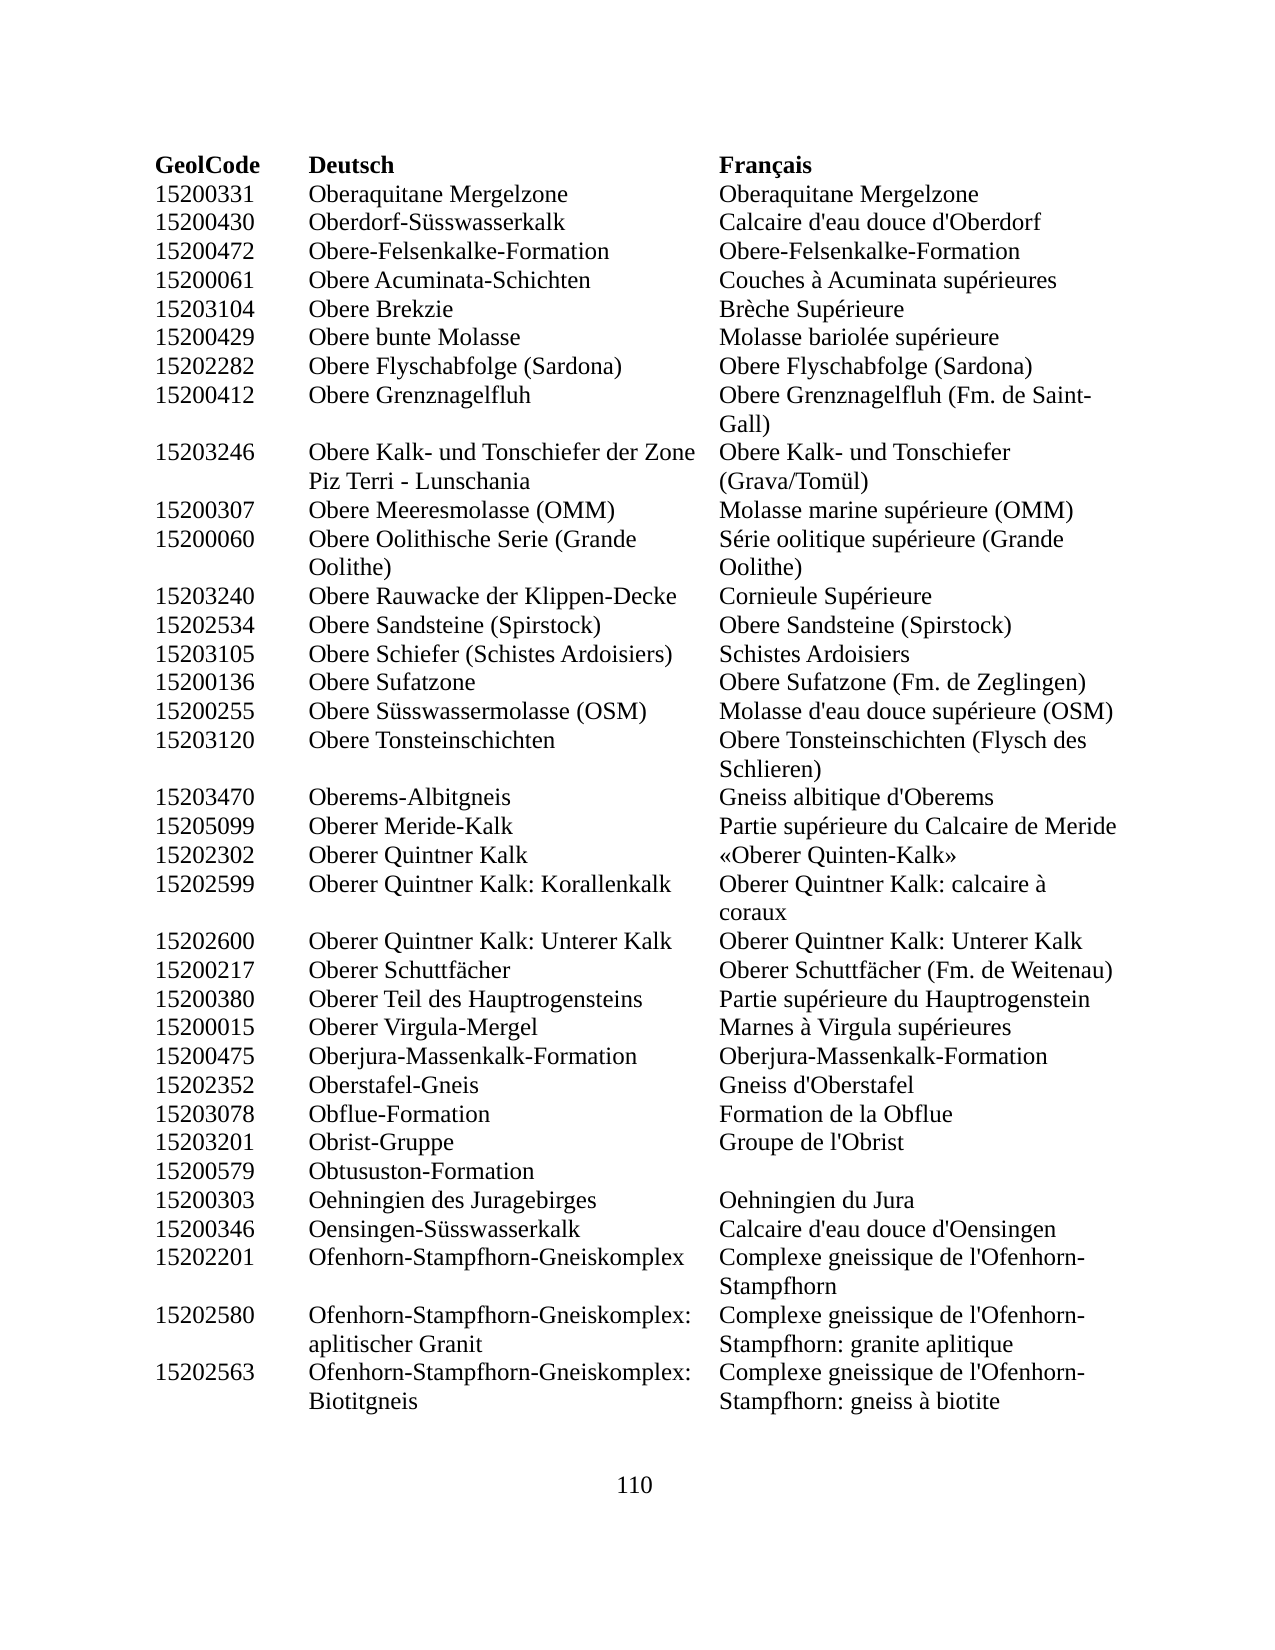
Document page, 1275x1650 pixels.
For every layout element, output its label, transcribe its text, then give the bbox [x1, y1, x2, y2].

table_cell 15200380 [150, 984, 304, 1012]
table_cell 15202534 [150, 610, 304, 639]
table_cell Oberstafel-Gneis [304, 1070, 714, 1099]
table_cell Obere Rauwacke der Klippen-Decke [304, 581, 714, 610]
table_cell Groupe de l'Obrist [714, 1128, 1125, 1156]
table_cell Obere Sufatzone (Fm. de Zeglingen) [714, 668, 1125, 696]
table_cell Brèche Supérieure [714, 294, 1125, 322]
table_cell Oberdorf-Süsswasserkalk [304, 208, 714, 236]
table_cell 15200475 [150, 1041, 304, 1070]
table_cell 15203078 [150, 1099, 304, 1127]
table_cell Partie supérieure du Calcaire de Meride [714, 811, 1125, 840]
table_cell 15203104 [150, 294, 304, 322]
table_cell Ofenhorn-Stampfhorn-Gneiskomplex [304, 1243, 714, 1300]
table_cell Obere Sandsteine (Spirstock) [714, 610, 1125, 639]
table_cell 15203201 [150, 1128, 304, 1156]
table_cell 15200412 [150, 380, 304, 437]
table_cell Partie supérieure du Hauptrogenstein [714, 984, 1125, 1012]
table_cell Obere Grenznagelfluh (Fm. de Saint-Gall) [714, 380, 1125, 437]
table_cell Obere Tonsteinschichten [304, 725, 714, 782]
table_cell 15203470 [150, 783, 304, 811]
table_cell «Oberer Quinten-Kalk» [714, 840, 1125, 869]
table_cell 15202599 [150, 869, 304, 926]
table_cell Oberer Quintner Kalk: Unterer Kalk [304, 926, 714, 955]
table_cell 15202563 [150, 1358, 304, 1415]
table_cell 15203240 [150, 581, 304, 610]
table_cell Molasse marine supérieure (OMM) [714, 495, 1125, 524]
table_cell 15202302 [150, 840, 304, 869]
table_cell Obere Grenznagelfluh [304, 380, 714, 437]
table_cell Oberjura-Massenkalk-Formation [714, 1041, 1125, 1070]
table_cell Oberems-Albitgneis [304, 783, 714, 811]
table_cell Oberer Meride-Kalk [304, 811, 714, 840]
table_cell 15200472 [150, 236, 304, 265]
table_cell Oberer Teil des Hauptrogensteins [304, 984, 714, 1012]
table_cell Ofenhorn-Stampfhorn-Gneiskomplex: aplitischer Granit [304, 1300, 714, 1357]
table_cell 15205099 [150, 811, 304, 840]
table_cell Obere-Felsenkalke-Formation [304, 236, 714, 265]
table_cell Oensingen-Süsswasserkalk [304, 1214, 714, 1242]
table_cell Obere Acuminata-Schichten [304, 265, 714, 294]
table_cell Oberer Schuttfächer (Fm. de Weitenau) [714, 955, 1125, 984]
table_cell Complexe gneissique de l'Ofenhorn-Stampfhorn: granite aplitique [714, 1300, 1125, 1357]
table_cell 15200136 [150, 668, 304, 696]
table_cell 15202282 [150, 351, 304, 380]
table_cell 15200303 [150, 1185, 304, 1214]
table_cell Complexe gneissique de l'Ofenhorn-Stampfhorn [714, 1243, 1125, 1300]
table_cell Obere Kalk- und Tonschiefer (Grava/Tomül) [714, 438, 1125, 495]
table_cell Oehningien des Juragebirges [304, 1185, 714, 1214]
table_cell Obflue-Formation [304, 1099, 714, 1127]
table_cell Gneiss d'Oberstafel [714, 1070, 1125, 1099]
table_cell 15200430 [150, 208, 304, 236]
table_cell Obere Schiefer (Schistes Ardoisiers) [304, 639, 714, 667]
table_cell 15200255 [150, 696, 304, 725]
table_cell 15203120 [150, 725, 304, 782]
table_cell Calcaire d'eau douce d'Oensingen [714, 1214, 1125, 1242]
table_cell Obere Oolithische Serie (Grande Oolithe) [304, 524, 714, 581]
table_cell Oberer Schuttfächer [304, 955, 714, 984]
table_cell Schistes Ardoisiers [714, 639, 1125, 667]
table_cell 15202580 [150, 1300, 304, 1357]
table_cell 15200015 [150, 1013, 304, 1041]
table_cell 15200331 [150, 179, 304, 207]
table_cell Oberer Virgula-Mergel [304, 1013, 714, 1041]
table_cell Oberjura-Massenkalk-Formation [304, 1041, 714, 1070]
table_cell Oberer Quintner Kalk [304, 840, 714, 869]
table_cell 15203246 [150, 438, 304, 495]
table_cell Obere bunte Molasse [304, 323, 714, 351]
table_header Deutsch [304, 150, 714, 179]
table_cell Obere Tonsteinschichten (Flysch des Schlieren) [714, 725, 1125, 782]
table_cell Calcaire d'eau douce d'Oberdorf [714, 208, 1125, 236]
table_cell 15200346 [150, 1214, 304, 1242]
table_cell Obrist-Gruppe [304, 1128, 714, 1156]
table_cell Molasse bariolée supérieure [714, 323, 1125, 351]
table_cell Obere Brekzie [304, 294, 714, 322]
table_cell Oehningien du Jura [714, 1185, 1125, 1214]
table_cell Obtususton-Formation [304, 1156, 714, 1185]
table_cell 15202352 [150, 1070, 304, 1099]
table_cell Formation de la Obflue [714, 1099, 1125, 1127]
table_cell Série oolitique supérieure (Grande Oolithe) [714, 524, 1125, 581]
table_cell Obere Süsswassermolasse (OSM) [304, 696, 714, 725]
table_cell Gneiss albitique d'Oberems [714, 783, 1125, 811]
table_cell Obere Flyschabfolge (Sardona) [304, 351, 714, 380]
table_cell 15200429 [150, 323, 304, 351]
table_cell Oberer Quintner Kalk: calcaire à coraux [714, 869, 1125, 926]
table_cell Obere Sufatzone [304, 668, 714, 696]
table_cell Oberaquitane Mergelzone [304, 179, 714, 207]
table_cell 15200217 [150, 955, 304, 984]
table_cell Molasse d'eau douce supérieure (OSM) [714, 696, 1125, 725]
table_cell Oberer Quintner Kalk: Unterer Kalk [714, 926, 1125, 955]
table_cell 15200307 [150, 495, 304, 524]
table_cell Oberaquitane Mergelzone [714, 179, 1125, 207]
table_cell Obere Sandsteine (Spirstock) [304, 610, 714, 639]
table_cell 15202201 [150, 1243, 304, 1300]
table_cell 15200579 [150, 1156, 304, 1185]
table_header GeolCode [150, 150, 304, 179]
table_cell Complexe gneissique de l'Ofenhorn-Stampfhorn: gneiss à biotite [714, 1358, 1125, 1415]
table_cell Oberer Quintner Kalk: Korallenkalk [304, 869, 714, 926]
table_cell Ofenhorn-Stampfhorn-Gneiskomplex: Biotitgneis [304, 1358, 714, 1415]
table_cell Obere Meeresmolasse (OMM) [304, 495, 714, 524]
table_cell [714, 1156, 1125, 1185]
table_cell 15202600 [150, 926, 304, 955]
table_header Français [714, 150, 1125, 179]
table_cell Obere Kalk- und Tonschiefer der Zone Piz Terri - Lunschania [304, 438, 714, 495]
table_cell Obere Flyschabfolge (Sardona) [714, 351, 1125, 380]
table_cell Obere-Felsenkalke-Formation [714, 236, 1125, 265]
table_cell 15200061 [150, 265, 304, 294]
table_cell 15200060 [150, 524, 304, 581]
table_cell Cornieule Supérieure [714, 581, 1125, 610]
table_cell 15203105 [150, 639, 304, 667]
table_cell Marnes à Virgula supérieures [714, 1013, 1125, 1041]
table_cell Couches à Acuminata supérieures [714, 265, 1125, 294]
